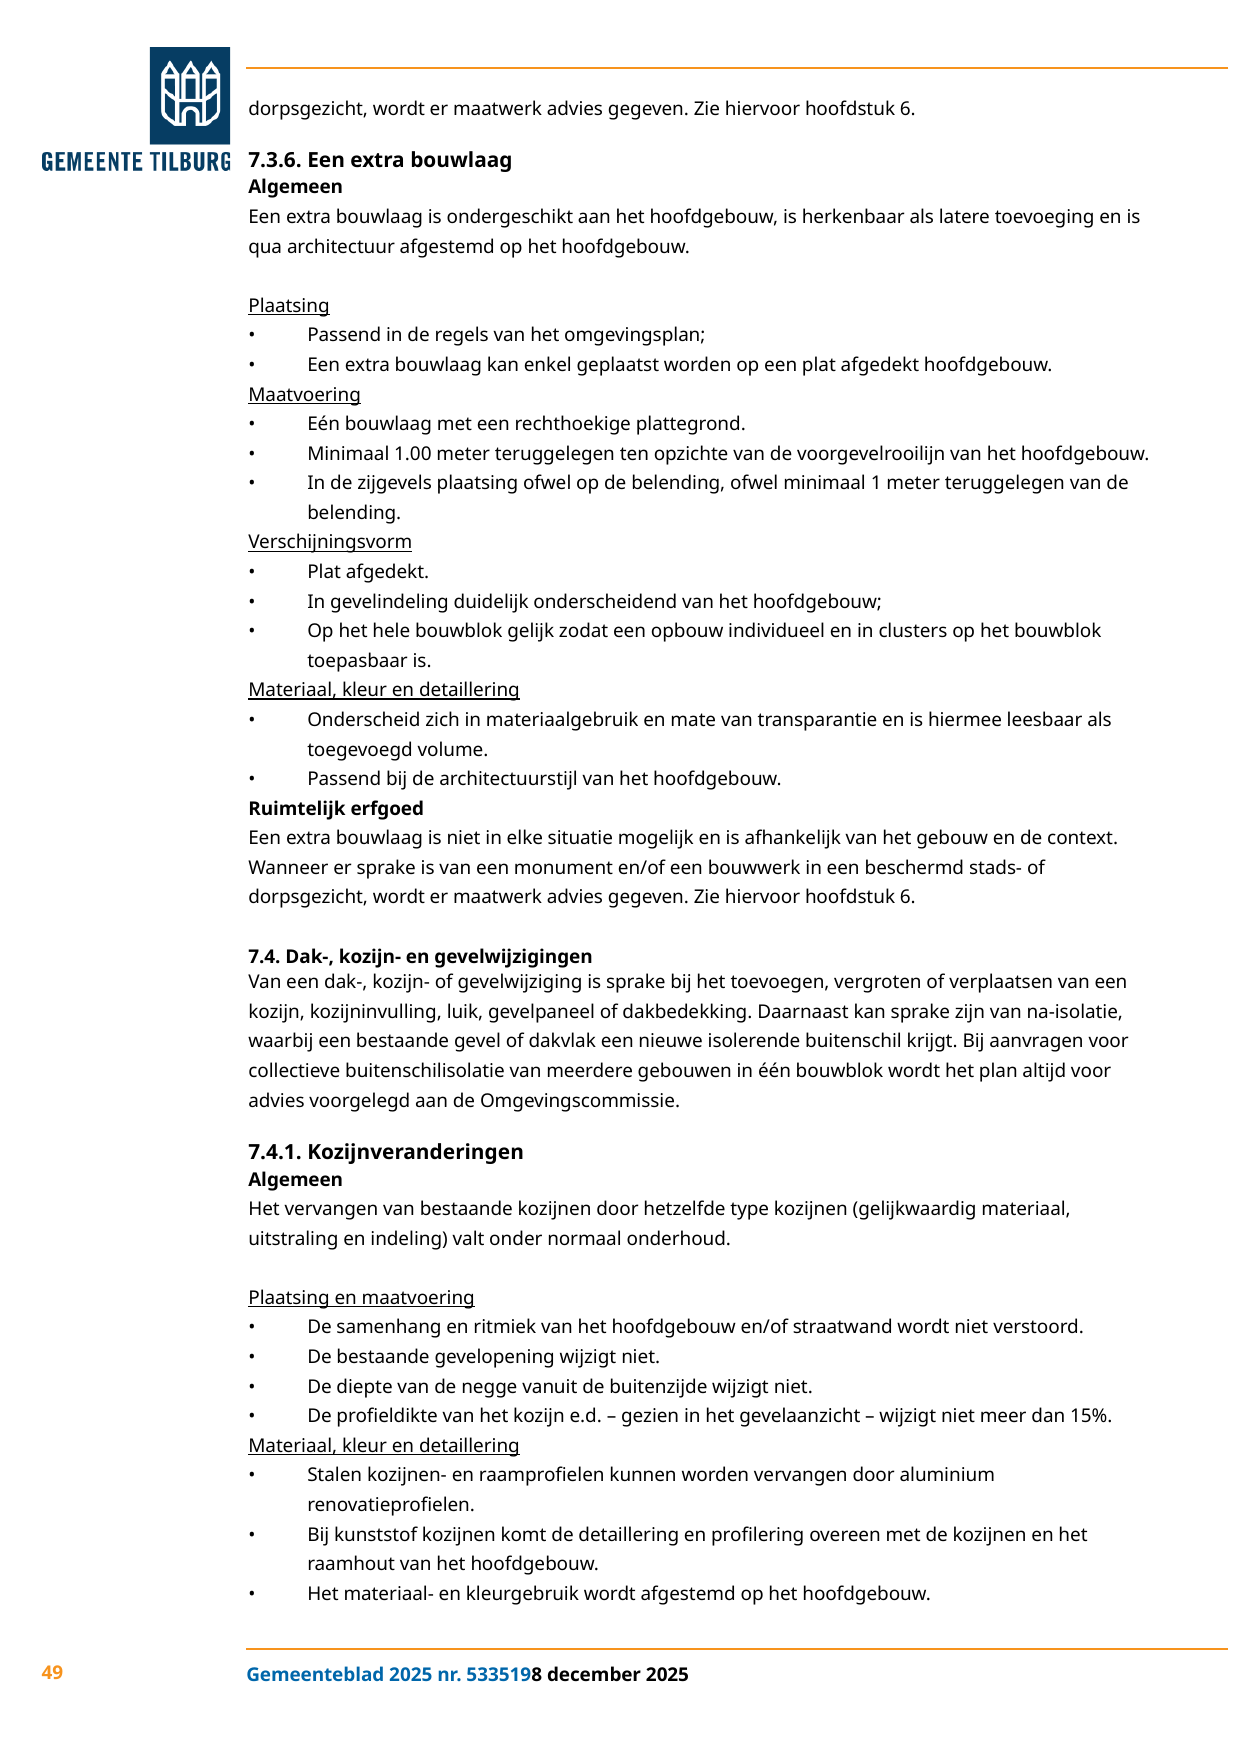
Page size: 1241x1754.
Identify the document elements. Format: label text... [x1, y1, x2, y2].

list De profieldikte van het kozijn e.d. – gezien in het gevelaanzicht – wijzigt niet meer dan 15%. [248, 1402, 1152, 1428]
list Passend in de regels van het omgevingsplan; [248, 322, 1152, 347]
list Minimaal 1.00 meter teruggelegen ten opzichte van de voorgevelrooilijn van het hoofdgebouw. [248, 440, 1152, 466]
text 7.3.6. Een extra bouwlaag [248, 145, 1152, 174]
text Het vervangen van bestaande kozijnen door hetzelfde type kozijnen (gelijkwaardig materiaal, uitstraling en indeling) valt onder normaal onderhoud. [248, 1195, 1152, 1251]
text Materiaal, kleur en detaillering [248, 1432, 1152, 1458]
text Algemeen [248, 1166, 1152, 1191]
list Eén bouwlaag met een rechthoekige plattegrond. [248, 410, 1152, 436]
list In gevelindeling duidelijk onderscheidend van het hoofdgebouw; [248, 588, 1152, 613]
text Plaatsing [248, 292, 1152, 318]
text Algemeen [248, 174, 1152, 199]
list De bestaande gevelopening wijzigt niet. [248, 1343, 1152, 1369]
text dorpsgezicht, wordt er maatwerk advies gegeven. Zie hiervoor hoofdstuk 6. [248, 95, 1152, 121]
text Een extra bouwlaag is ondergeschikt aan het hoofdgebouw, is herkenbaar als latere toevoeging en is qua architectuur afgestemd op het hoofdgebouw. [248, 203, 1152, 258]
list De diepte van de negge vanuit de buitenzijde wijzigt niet. [248, 1373, 1152, 1398]
text Materiaal, kleur en detaillering [248, 677, 1152, 702]
list Plat afgedekt. [248, 558, 1152, 584]
list Bij kunststof kozijnen komt de detaillering en profilering overeen met de kozijnen en het raamhout van het hoofdgebouw. [248, 1521, 1152, 1576]
list Op het hele bouwblok gelijk zodat een opbouw individueel en in clusters op het bouwblok toepasbaar is. [248, 617, 1152, 673]
text Plaatsing en maatvoering [248, 1284, 1152, 1310]
list Stalen kozijnen- en raamprofielen kunnen worden vervangen door aluminium renovatieprofielen. [248, 1462, 1152, 1517]
list Een extra bouwlaag kan enkel geplaatst worden op een plat afgedekt hoofdgebouw. [248, 351, 1152, 377]
text Een extra bouwlaag is niet in elke situatie mogelijk en is afhankelijk van het gebouw en de context. Wanneer er sprake is van een monument en/of een bouwwerk in een beschermd stads- of dorpsgezicht, wordt er maatwerk advies gegeven. Zie hiervoor hoofdstuk 6. [248, 824, 1152, 909]
list Het materiaal- en kleurgebruik wordt afgestemd op het hoofdgebouw. [248, 1580, 1152, 1606]
text Van een dak-, kozijn- of gevelwijziging is sprake bij het toevoegen, vergroten of verplaatsen van een kozijn, kozijninvulling, luik, gevelpaneel of dakbedekking. Daarnaast kan sprake zijn van na-isolatie, waarbij een bestaande gevel of dakvlak een nieuwe isolerende buitenschil krijgt. Bij aanvragen voor collectieve buitenschilisolatie van meerdere gebouwen in één bouwblok wordt het plan altijd voor advies voorgelegd aan de Omgevingscommissie. [248, 968, 1152, 1113]
list In de zijgevels plaatsing ofwel op de belending, ofwel minimaal 1 meter teruggelegen van de belending. [248, 469, 1152, 525]
text Verschijningsvorm [248, 529, 1152, 554]
list De samenhang en ritmiek van het hoofdgebouw en/of straatwand wordt niet verstoord. [248, 1314, 1152, 1339]
text 7.4. Dak-, kozijn- en gevelwijzigingen [248, 943, 1152, 968]
picture [41, 47, 231, 172]
text 7.4.1. Kozijnveranderingen [248, 1137, 1152, 1166]
list Passend bij de architectuurstijl van het hoofdgebouw. [248, 765, 1152, 791]
list Onderscheid zich in materiaalgebruik en mate van transparantie en is hiermee leesbaar als toegevoegd volume. [248, 706, 1152, 761]
text Ruimtelijk erfgoed [248, 795, 1152, 821]
text Maatvoering [248, 381, 1152, 406]
